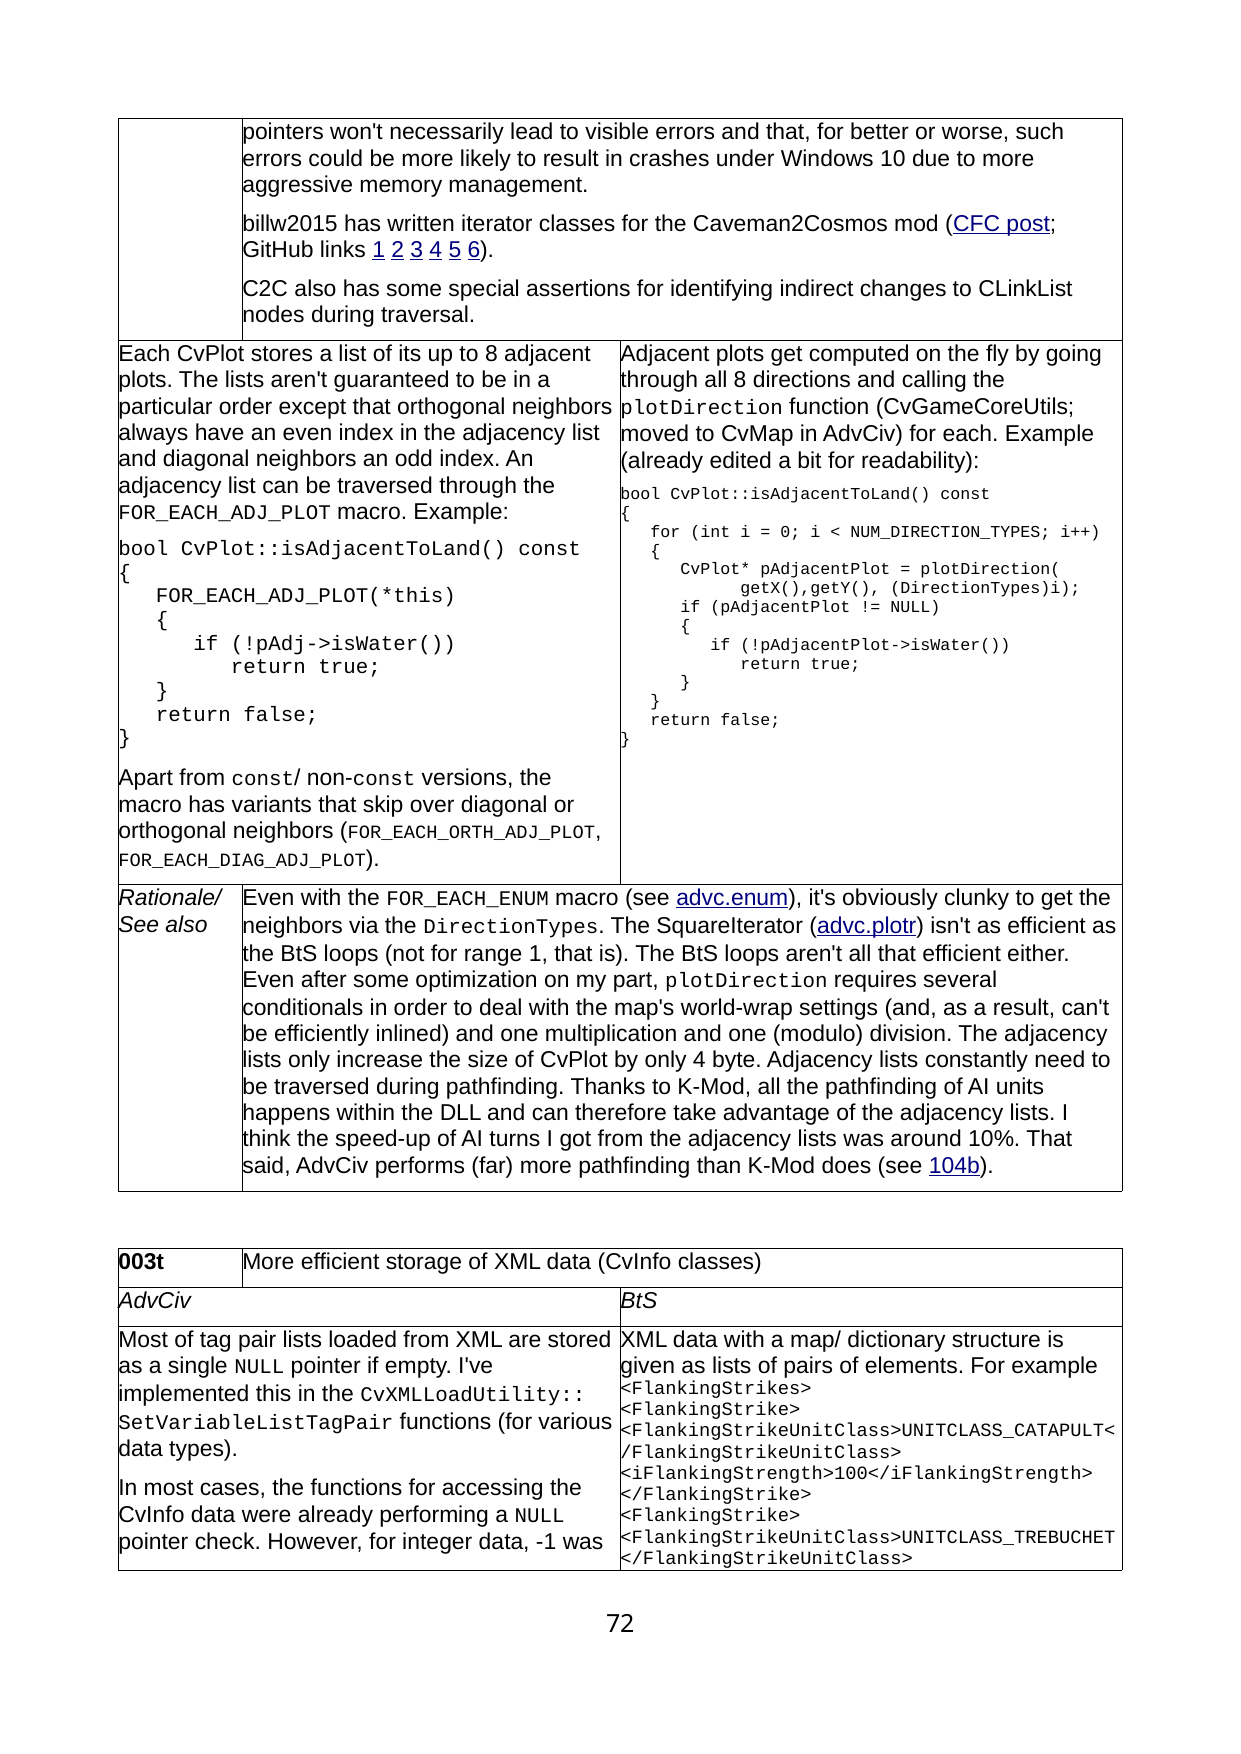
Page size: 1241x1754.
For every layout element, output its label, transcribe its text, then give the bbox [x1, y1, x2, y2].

table_cell Most of tag pair lists loaded from XML are stored as a single NULL pointer if empty. I've implemented this in the CvXMLLoadUtility:: SetVariableListTagPair functions (for various data types). In most cases, the functions for accessing the CvInfo data were already performing a NULL pointer check. However, for integer data, -1 was [119, 1327, 620, 1570]
table_cell Even with the FOR_EACH_ENUM macro (see advc.enum), it's obviously clunky to get the neighbors via the DirectionTypes. The SquareIterator (advc.plotr) isn't as efficient as the BtS loops (not for range 1, that is). The BtS loops aren't all that efficient either. Even after some optimization on my part, plotDirection requires several conditionals in order to deal with the map's world-wrap settings (and, as a result, can't be efficiently inlined) and one multiplication and one (modulo) division. The adjacency lists only increase the size of CvPlot by only 4 byte. Adjacency lists constantly need to be traversed during pathfinding. Thanks to K-Mod, all the pathfinding of AI units happens within the DLL and can therefore take advantage of the adjacency lists. I think the speed-up of AI turns I got from the adjacency lists was around 10%. That said, AdvCiv performs (far) more pathfinding than K-Mod does (see 104b). [243, 885, 1122, 1191]
table_header More efficient storage of XML data (CvInfo classes) [243, 1249, 1122, 1287]
table_cell Rationale/ See also [119, 885, 242, 1191]
table_header 003t [119, 1249, 242, 1287]
table_cell AdvCiv [119, 1288, 620, 1326]
table_cell Each CvPlot stores a list of its up to 8 adjacent plots. The lists aren't guaranteed to be in a particular order except that orthogonal neighbors always have an even index in the adjacency list and diagonal neighbors an odd index. An adjacency list can be traversed through the FOR_EACH_ADJ_PLOT macro. Example: bool CvPlot::isAdjacentToLand() const { FOR_EACH_ADJ_PLOT(*this) { if (!pAdj->isWater()) return true; } return false; } Apart from const/ non-const versions, the macro has variants that skip over diagonal or orthogonal neighbors (FOR_EACH_ORTH_ADJ_PLOT, FOR_EACH_DIAG_ADJ_PLOT). [119, 341, 620, 884]
table_cell pointers won't necessarily lead to visible errors and that, for better or worse, such errors could be more likely to result in crashes under Windows 10 due to more aggressive memory management. billw2015 has written iterator classes for the Caveman2Cosmos mod (CFC post; GitHub links 1 2 3 4 5 6). C2C also has some special assertions for identifying indirect changes to CLinkList nodes during traversal. [243, 119, 1122, 340]
table_cell BtS [621, 1288, 1122, 1326]
table_cell XML data with a map/ dictionary structure is given as lists of pairs of elements. For example <FlankingStrikes> <FlankingStrike> <FlankingStrikeUnitClass>UNITCLASS_CATAPULT</FlankingStrikeUnitClass> <iFlankingStrength>100</iFlankingStrength> </FlankingStrike> <FlankingStrike> <FlankingStrikeUnitClass>UNITCLASS_TREBUCHET</FlankingStrikeUnitClass> [621, 1327, 1122, 1570]
table_cell [119, 119, 242, 340]
table_cell Adjacent plots get computed on the fly by going through all 8 directions and calling the plotDirection function (CvGameCoreUtils; moved to CvMap in AdvCiv) for each. Example (already edited a bit for readability): bool CvPlot::isAdjacentToLand() const { for (int i = 0; i < NUM_DIRECTION_TYPES; i++) { CvPlot* pAdjacentPlot = plotDirection( getX(),getY(), (DirectionTypes)i); if (pAdjacentPlot != NULL) { if (!pAdjacentPlot->isWater()) return true; } } return false; } [621, 341, 1122, 884]
